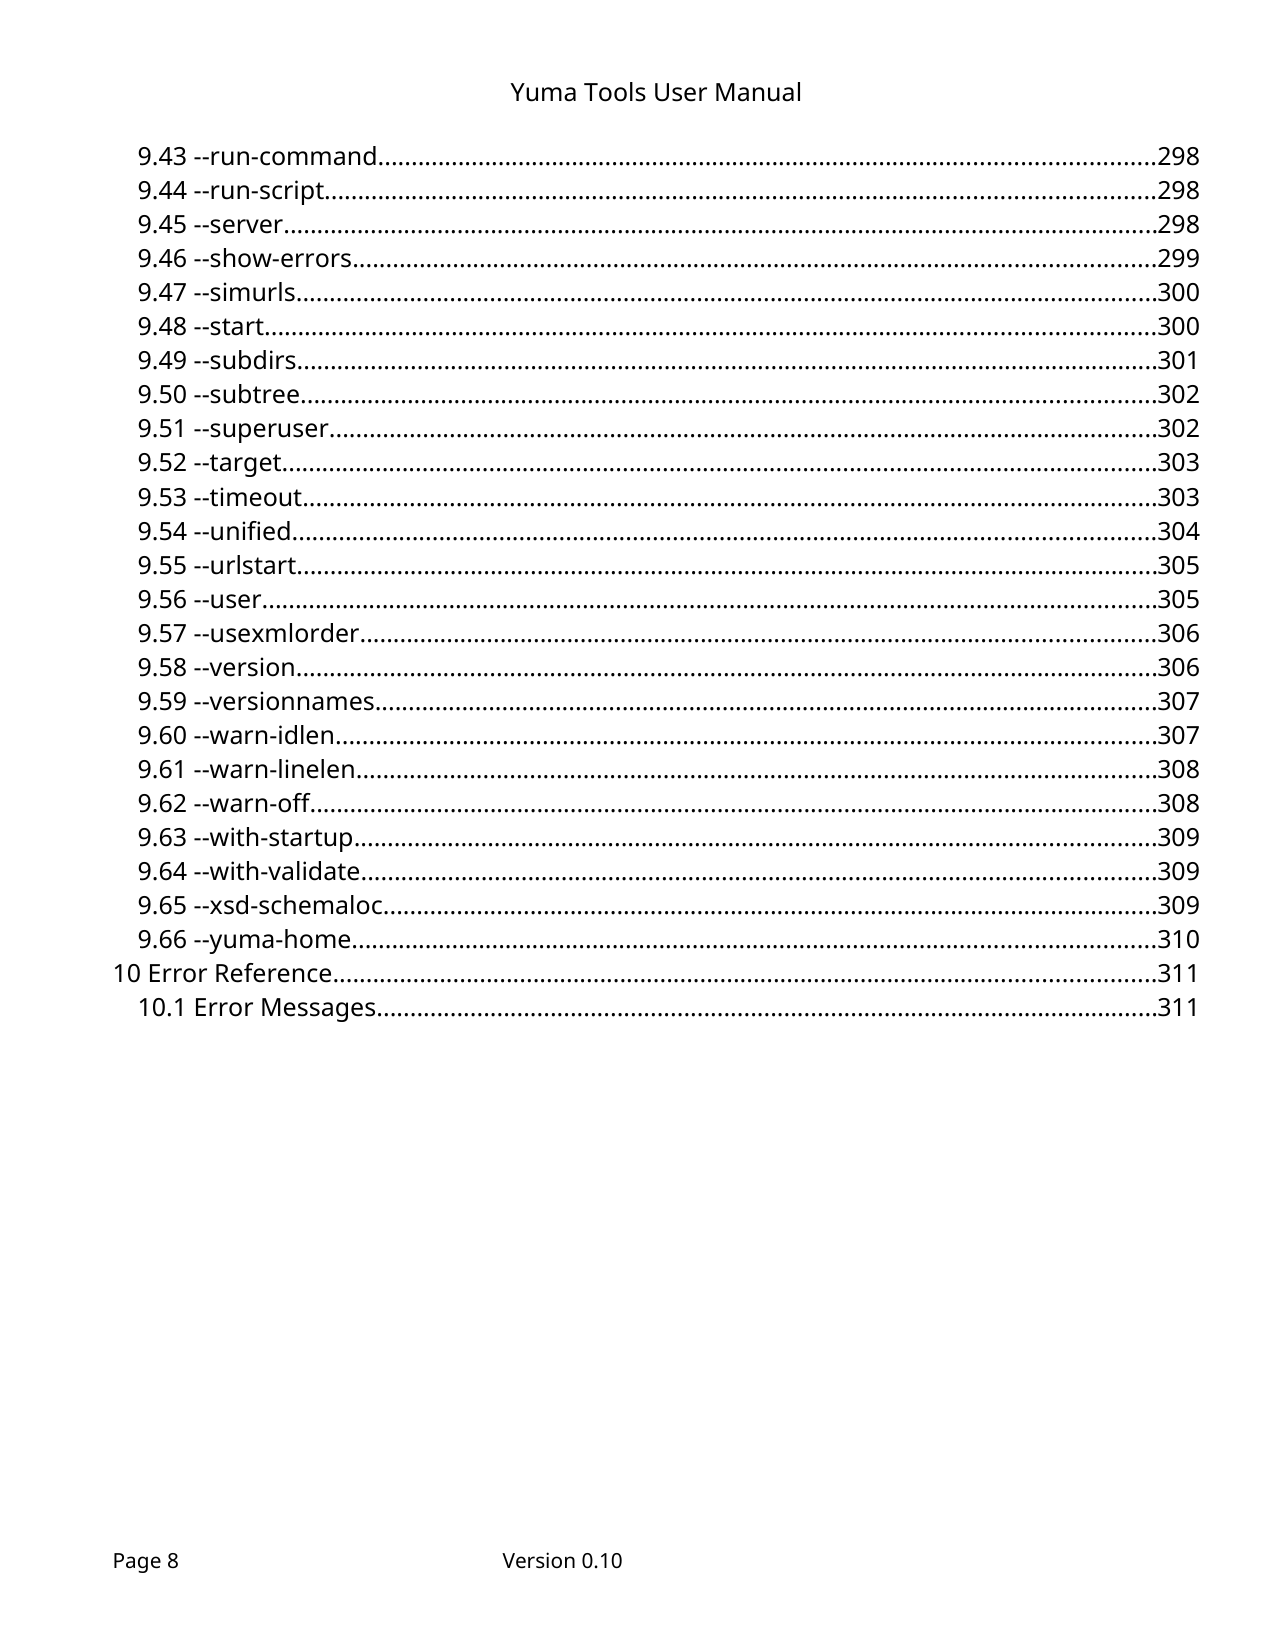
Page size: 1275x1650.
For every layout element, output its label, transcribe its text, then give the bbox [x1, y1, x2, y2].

text 9.65 --xsd-schemaloc 309 [137, 888, 1200, 922]
text 9.55 --urlstart 305 [137, 547, 1200, 581]
text 9.51 --superuser 302 [137, 411, 1200, 445]
text 9.53 --timeout 303 [137, 479, 1200, 513]
text 10 Error Reference 311 [112, 956, 1200, 990]
text 9.61 --warn-linelen 308 [137, 752, 1200, 786]
text 9.44 --run-script 298 [137, 173, 1200, 207]
text 9.46 --show-errors 299 [137, 241, 1200, 275]
text 9.49 --subdirs 301 [137, 343, 1200, 377]
text 9.45 --server 298 [137, 207, 1200, 241]
text 9.58 --version 306 [137, 649, 1200, 683]
text 9.66 --yuma-home 310 [137, 922, 1200, 956]
text 9.47 --simurls 300 [137, 275, 1200, 309]
text 9.57 --usexmlorder 306 [137, 615, 1200, 649]
text 9.52 --target 303 [137, 445, 1200, 479]
text 9.43 --run-command 298 [137, 138, 1200, 173]
text 9.56 --user 305 [137, 581, 1200, 615]
text 9.62 --warn-off 308 [137, 786, 1200, 820]
text 9.60 --warn-idlen 307 [137, 718, 1200, 752]
text 9.64 --with-validate 309 [137, 854, 1200, 888]
text 9.50 --subtree 302 [137, 377, 1200, 411]
text 9.54 --unified 304 [137, 513, 1200, 547]
text 10.1 Error Messages 311 [137, 990, 1200, 1024]
text 9.63 --with-startup 309 [137, 820, 1200, 854]
text 9.59 --versionnames 307 [137, 683, 1200, 718]
text 9.48 --start 300 [137, 309, 1200, 343]
